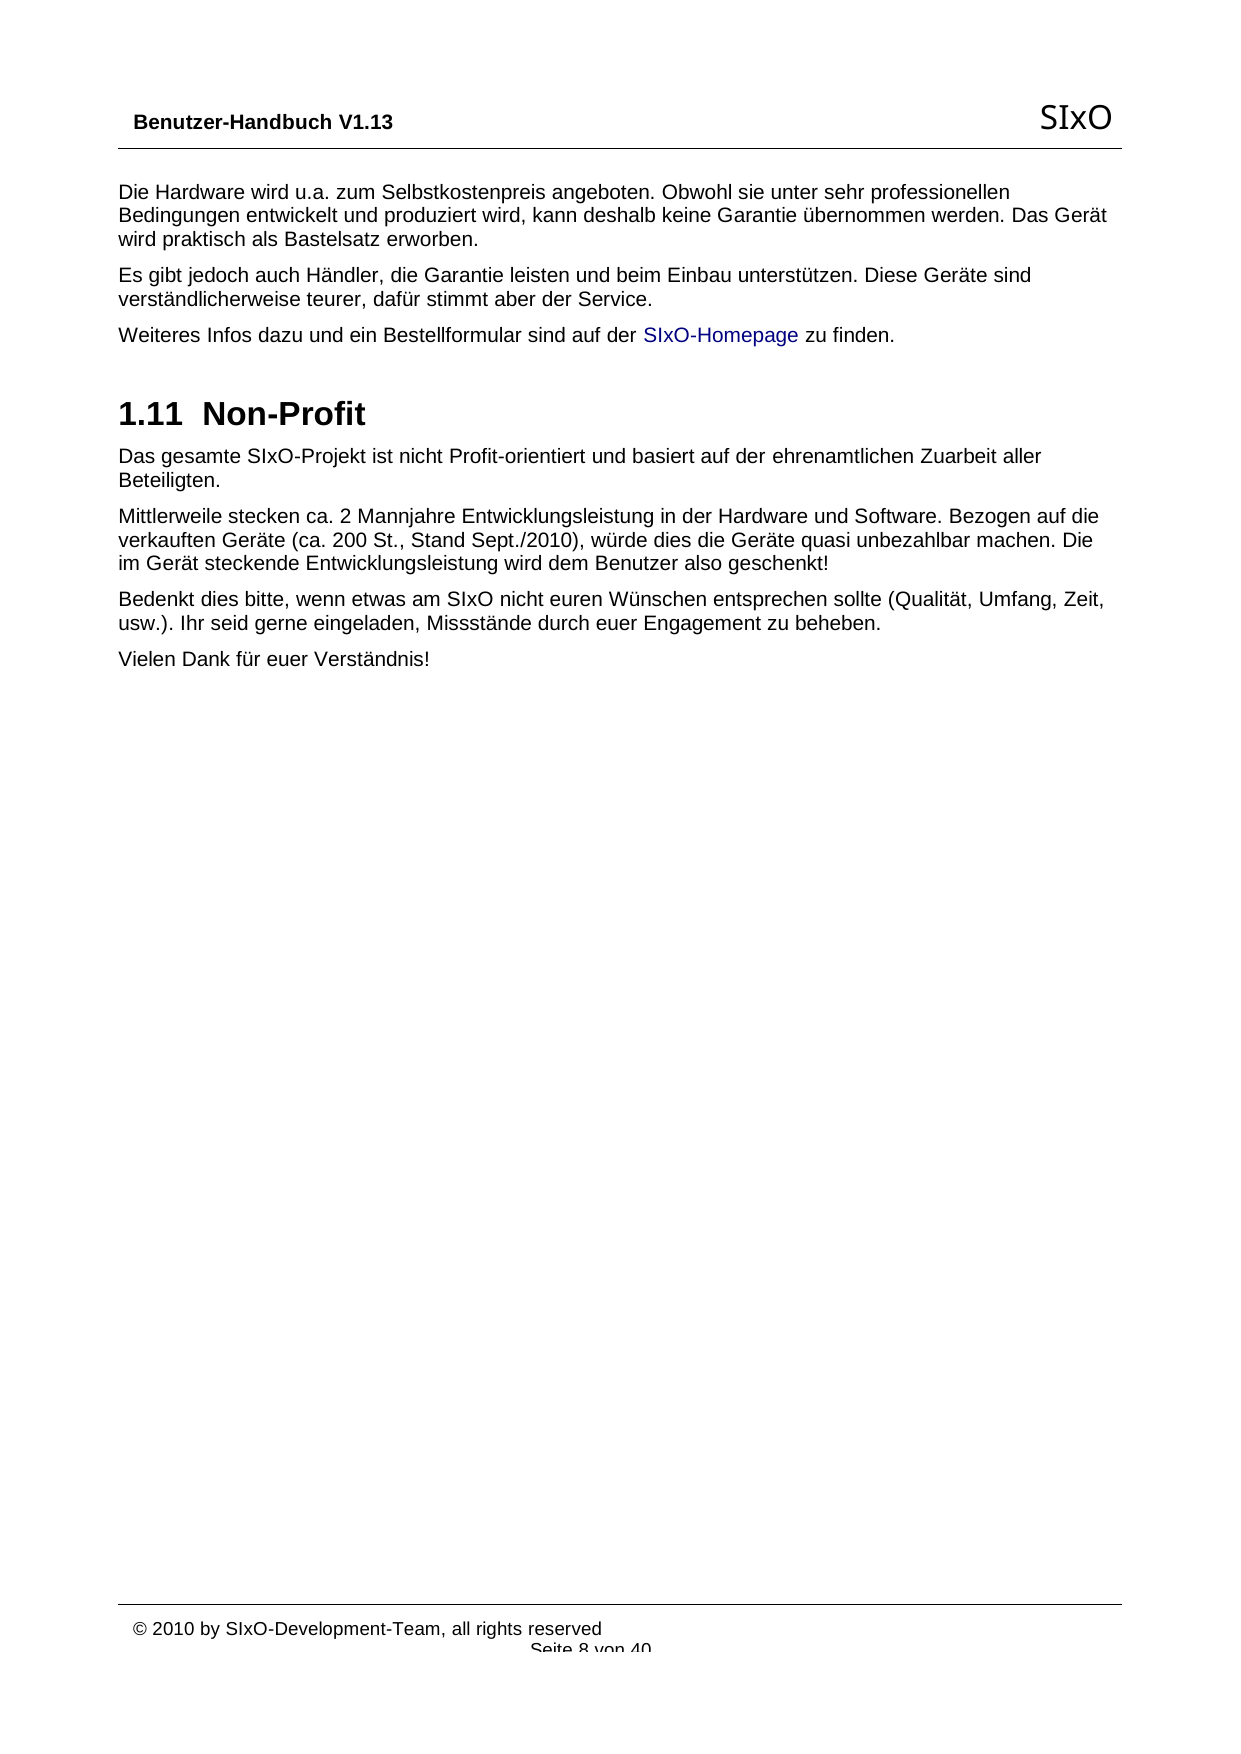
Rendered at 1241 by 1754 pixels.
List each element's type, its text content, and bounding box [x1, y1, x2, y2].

text Vielen Dank für euer Verständnis! [118, 647, 1122, 671]
text Bedenkt dies bitte, wenn etwas am SIxO nicht euren Wünschen entsprechen sollte (Qualität, Umfang, Zeit, usw.). Ihr seid gerne eingeladen, Missstände durch euer Engagement zu beheben. [118, 588, 1122, 635]
text Die Hardware wird u.a. zum Selbstkostenpreis angeboten. Obwohl sie unter sehr professionellen Bedingungen entwickelt und produziert wird, kann deshalb keine Garantie übernommen werden. Das Gerät wird praktisch als Bastelsatz erworben. [118, 180, 1122, 251]
text Das gesamte SIxO-Projekt ist nicht Profit-orientiert und basiert auf der ehrenamtlichen Zuarbeit aller Beteiligten. [118, 445, 1122, 492]
subtitle Non-Profit [118, 395, 1122, 432]
text Es gibt jedoch auch Händler, die Garantie leisten und beim Einbau unterstützen. Diese Geräte sind verständlicherweise teurer, dafür stimmt aber der Service. [118, 263, 1122, 311]
text Mittlerweile stecken ca. 2 Mannjahre Entwicklungsleistung in der Hardware und Software. Bezogen auf die verkauften Geräte (ca. 200 St., Stand Sept./2010), würde dies die Geräte quasi unbezahlbar machen. Die im Gerät steckende Entwicklungsleistung wird dem Benutzer also geschenkt! [118, 504, 1122, 575]
text Weiteres Infos dazu und ein Bestellformular sind auf der SIxO-Homepage zu finden. [118, 323, 1122, 347]
